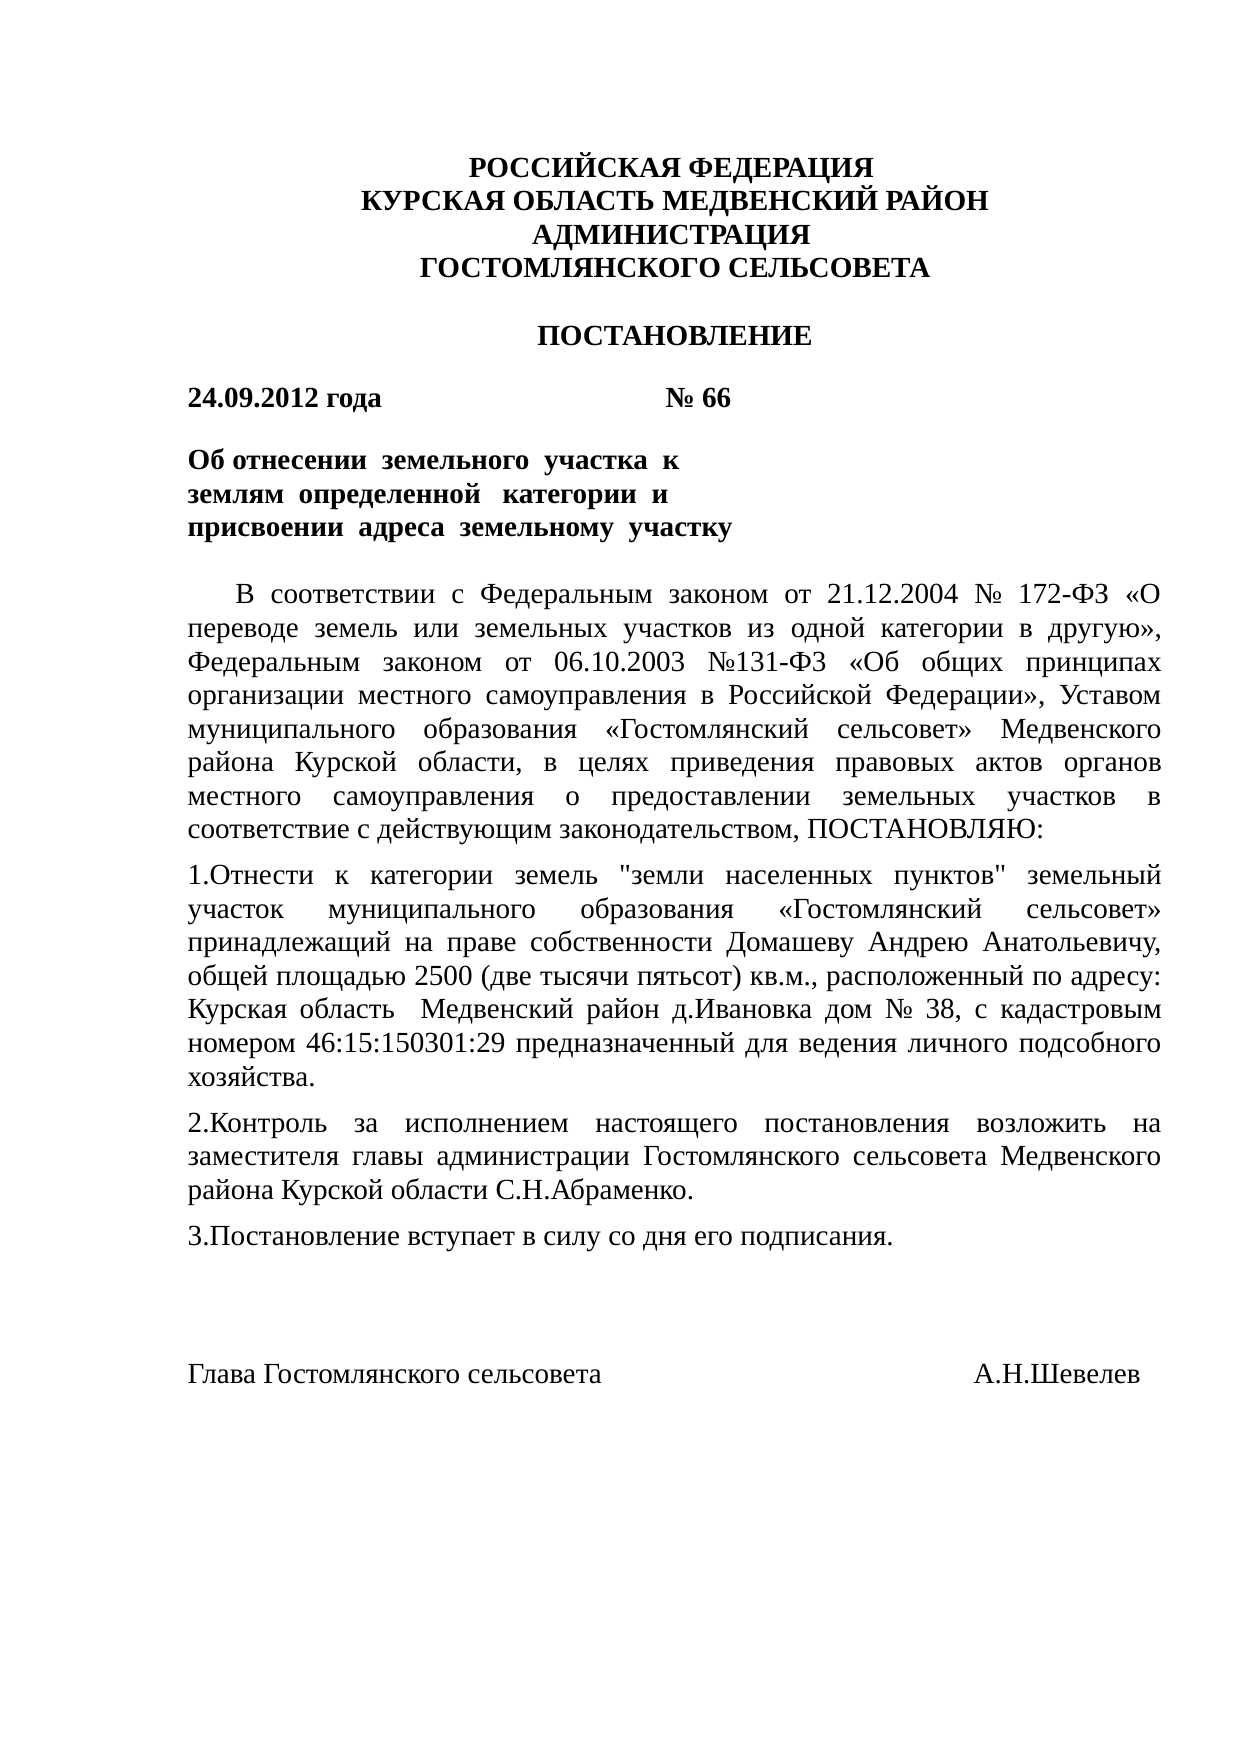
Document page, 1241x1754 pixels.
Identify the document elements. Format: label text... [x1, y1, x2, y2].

text РОССИЙСКАЯ ФЕДЕРАЦИЯ [187, 150, 1162, 183]
text землям определенной категории и [187, 476, 1162, 509]
text ПОСТАНОВЛЕНИЕ [187, 318, 1162, 351]
text Глава Гостомлянского сельсовета А.Н.Шевелев [187, 1356, 1162, 1389]
text 24.09.2012 года № 66 [187, 380, 1162, 414]
text Об отнесении земельного участка к [187, 442, 1162, 476]
text В соответствии с Федеральным законом от 21.12.2004 № 172-ФЗ «О переводе земель или земельных участков из одной категории в другую», Федеральным законом от 06.10.2003 №131-Ф3 «Об общих принципах организации местного самоуправления в Российской Федерации», Уставом муниципального образования «Гостомлянский сельсовет» Медвенского района Курской области, в целях приведения правовых актов органов местного самоуправления о предоставлении земельных участков в соответствие с действующим законодательством, ПОСТАНОВЛЯЮ: [187, 577, 1162, 845]
text КУРСКАЯ ОБЛАСТЬ МЕДВЕНСКИЙ РАЙОН [187, 183, 1162, 217]
text АДМИНИСТРАЦИЯ [187, 217, 1162, 251]
text 1.Отнести к категории земель "земли населенных пунктов" земельный участок муниципального образования «Гостомлянский сельсовет» принадлежащий на праве собственности Домашеву Андрею Анатольевичу, общей площадью 2500 (две тысячи пятьсот) кв.м., расположенный по адресу: Курская область Медвенский район д.Ивановка дом № 38, с кадастровым номером 46:15:150301:29 предназначенный для ведения личного подсобного хозяйства. [187, 857, 1162, 1092]
text ГОСТОМЛЯНСКОГО СЕЛЬСОВЕТА [187, 251, 1162, 284]
text 2.Контроль за исполнением настоящего постановления возложить на заместителя главы администрации Гостомлянского сельсовета Медвенского района Курской области С.Н.Абраменко. [187, 1105, 1162, 1205]
text 3.Постановление вступает в силу со дня его подписания. [187, 1218, 1162, 1251]
text присвоении адреса земельному участку [187, 509, 1162, 543]
